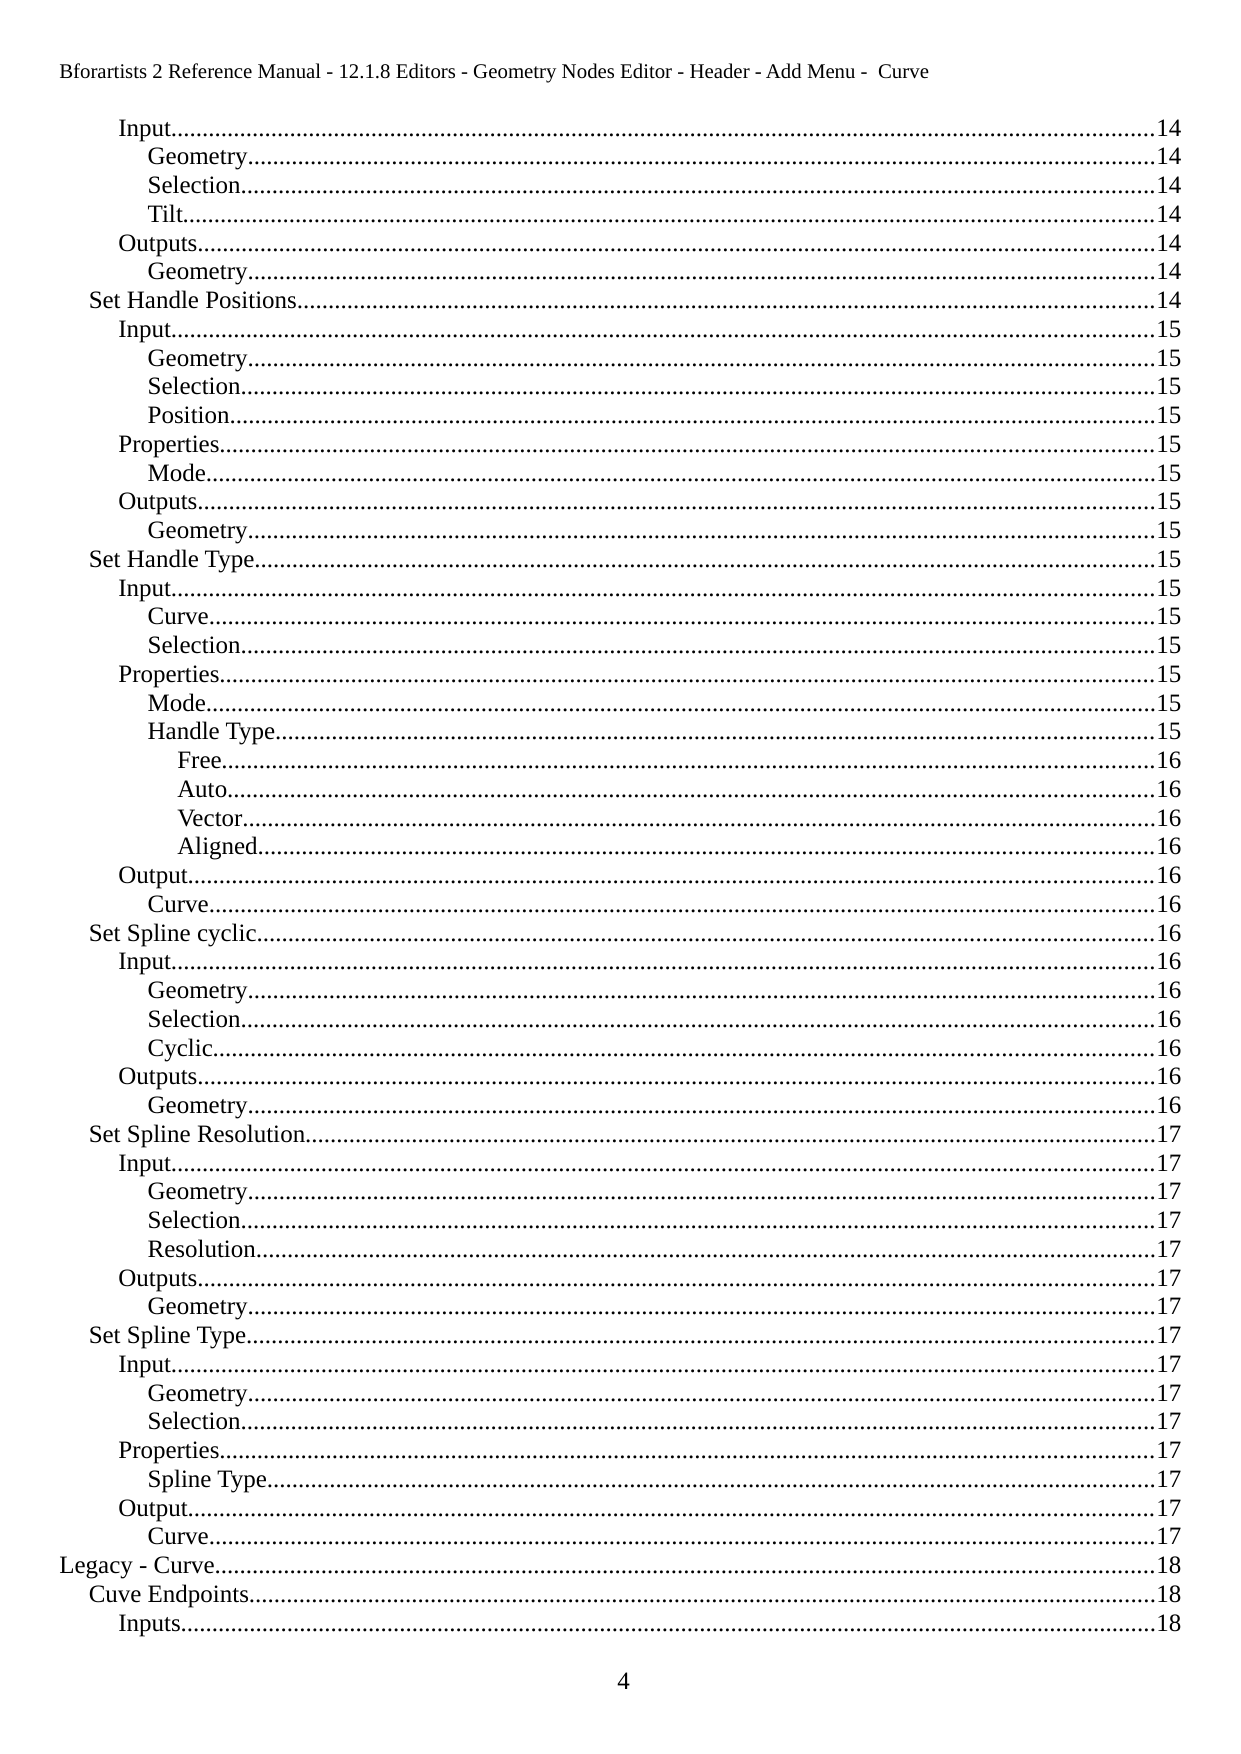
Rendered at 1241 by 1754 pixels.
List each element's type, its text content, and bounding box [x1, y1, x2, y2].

text Geometry 15 [147, 343, 1181, 371]
text Cuve Endpoints 18 [88, 1579, 1181, 1608]
text Vector 16 [177, 803, 1181, 831]
text Cyclic 16 [147, 1033, 1181, 1061]
text Properties 15 [118, 659, 1181, 688]
text Outputs 14 [118, 228, 1181, 256]
text Resolution 17 [147, 1234, 1181, 1263]
text Selection 14 [147, 170, 1181, 199]
text Input 15 [118, 314, 1181, 343]
text Input 17 [118, 1349, 1181, 1378]
text Handle Type 15 [147, 716, 1181, 745]
text Geometry 16 [147, 1090, 1181, 1119]
text Outputs 17 [118, 1263, 1181, 1291]
text Mode 15 [147, 458, 1181, 486]
text Selection 17 [147, 1406, 1181, 1435]
text Curve 17 [147, 1521, 1181, 1550]
text Selection 15 [147, 371, 1181, 400]
text Properties 17 [118, 1435, 1181, 1464]
text Set Handle Positions 14 [88, 285, 1181, 314]
text Output 17 [118, 1493, 1181, 1521]
text Auto 16 [177, 774, 1181, 803]
text Geometry 14 [147, 141, 1181, 170]
text Outputs 15 [118, 486, 1181, 515]
text Input 14 [118, 113, 1181, 141]
text Geometry 17 [147, 1378, 1181, 1406]
text Free 16 [177, 745, 1181, 774]
text Input 16 [118, 946, 1181, 975]
text Input 15 [118, 573, 1181, 601]
text Selection 17 [147, 1205, 1181, 1234]
text Output 16 [118, 860, 1181, 889]
text Legacy - Curve 18 [59, 1550, 1181, 1579]
text Position 15 [147, 400, 1181, 429]
text Set Spline Type 17 [88, 1320, 1181, 1349]
text Selection 15 [147, 630, 1181, 659]
text Geometry 17 [147, 1291, 1181, 1320]
text Set Handle Type 15 [88, 544, 1181, 573]
text Set Spline cyclic 16 [88, 918, 1181, 946]
text Selection 16 [147, 1004, 1181, 1033]
text Inputs 18 [118, 1608, 1181, 1636]
text Tilt 14 [147, 199, 1181, 228]
text Input 17 [118, 1148, 1181, 1176]
text Geometry 16 [147, 975, 1181, 1004]
text Properties 15 [118, 429, 1181, 458]
text Geometry 15 [147, 515, 1181, 544]
text Outputs 16 [118, 1061, 1181, 1090]
text Curve 15 [147, 601, 1181, 630]
text Geometry 17 [147, 1176, 1181, 1205]
text Spline Type 17 [147, 1464, 1181, 1493]
text Geometry 14 [147, 256, 1181, 285]
text Curve 16 [147, 889, 1181, 918]
text Set Spline Resolution 17 [88, 1119, 1181, 1148]
text Aligned 16 [177, 831, 1181, 860]
text Mode 15 [147, 688, 1181, 716]
